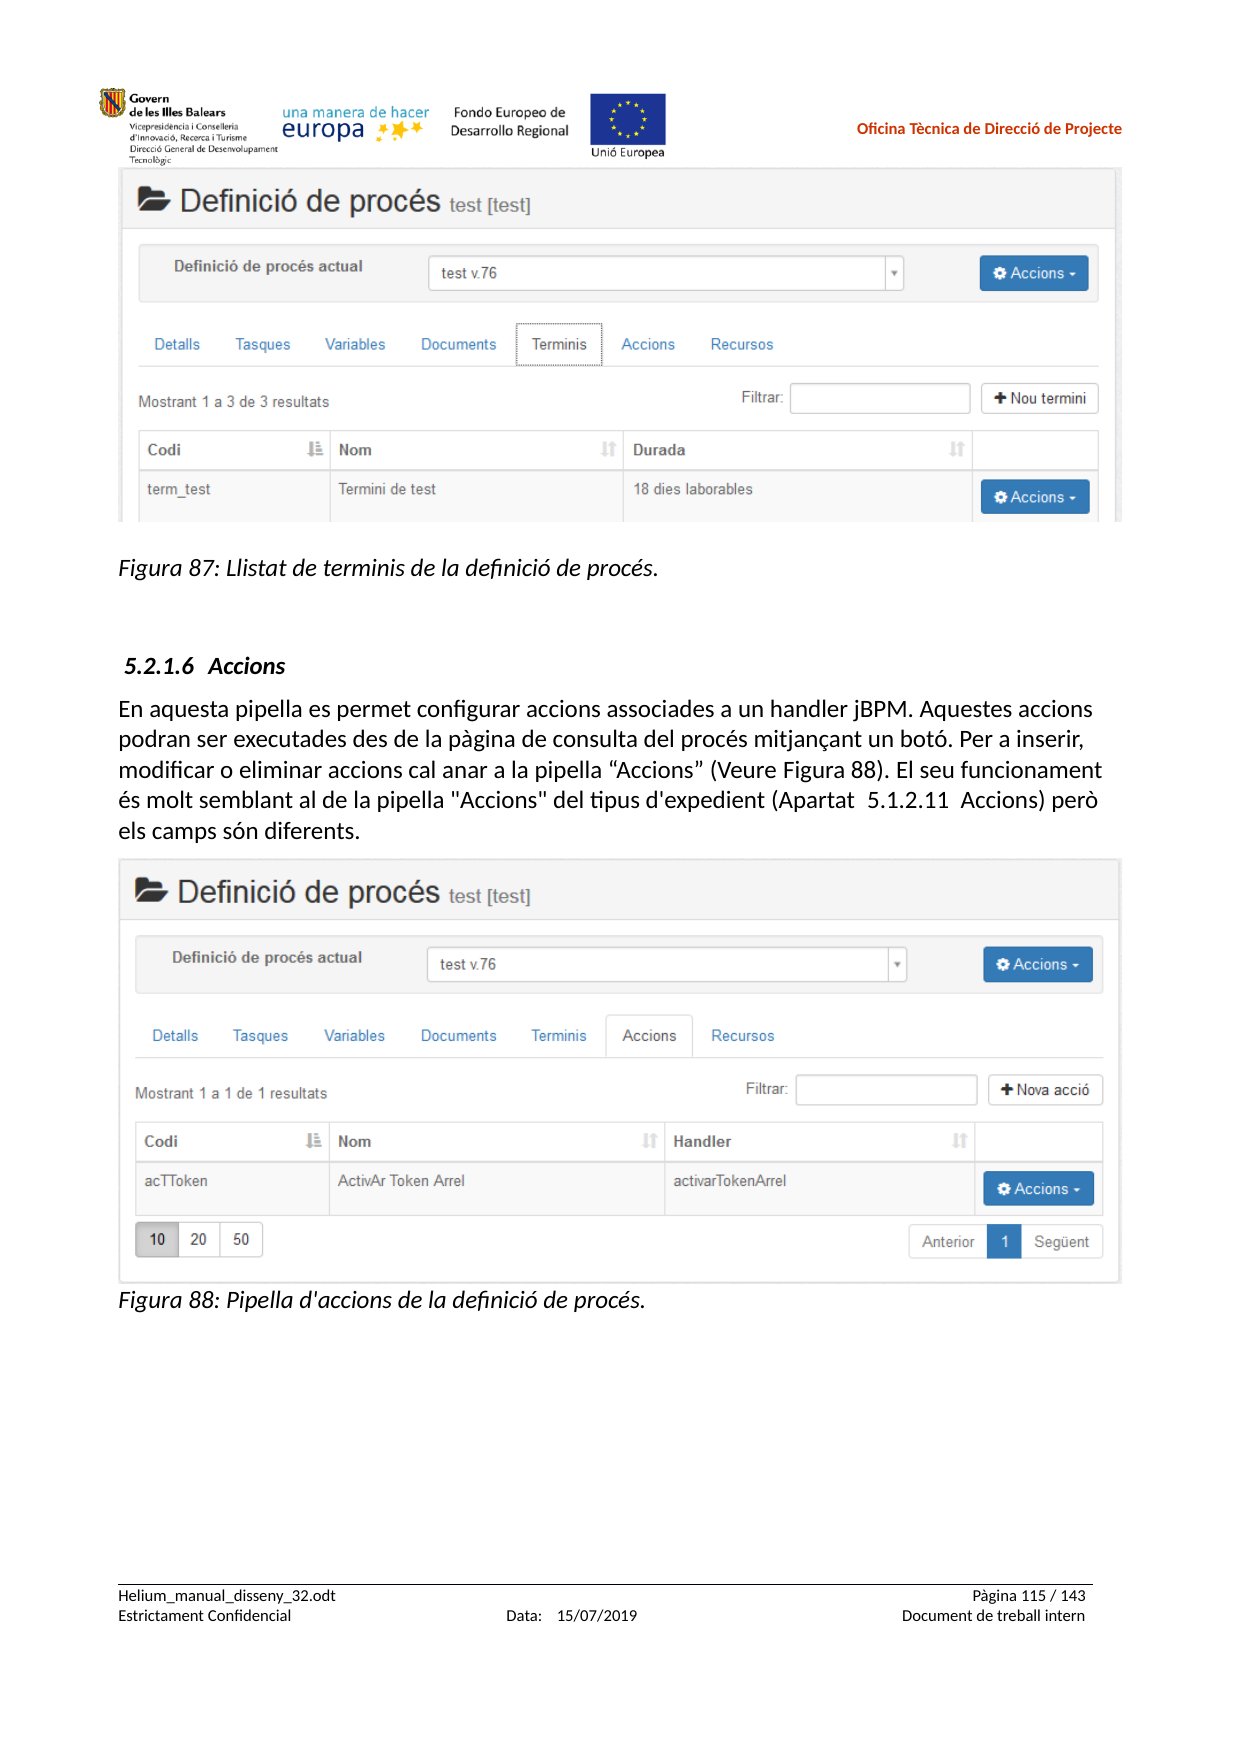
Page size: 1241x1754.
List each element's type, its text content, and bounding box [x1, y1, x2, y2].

text Figura 88: Pipella d'accions de la definició de procés. [118, 1284, 1122, 1314]
text Figura 87: Llistat de terminis de la definició de procés. [118, 522, 1122, 582]
picture [118, 167, 1123, 522]
picture [118, 858, 1123, 1284]
subtitle Accions [118, 650, 1122, 681]
picture [99, 87, 668, 166]
text En aquesta pipella es permet configurar accions associades a un handler jBPM. Aquestes accions podran ser executades des de la pàgina de consulta del procés mitjançant un botó. Per a inserir, modificar o eliminar accions cal anar a la pipella “Accions” (Veure Figura 88). El seu funcionament és molt semblant al de la pipella "Accions" del tipus d'expedient (Apartat 5.1.2.11 Accions) però els camps són diferents. [118, 693, 1122, 846]
